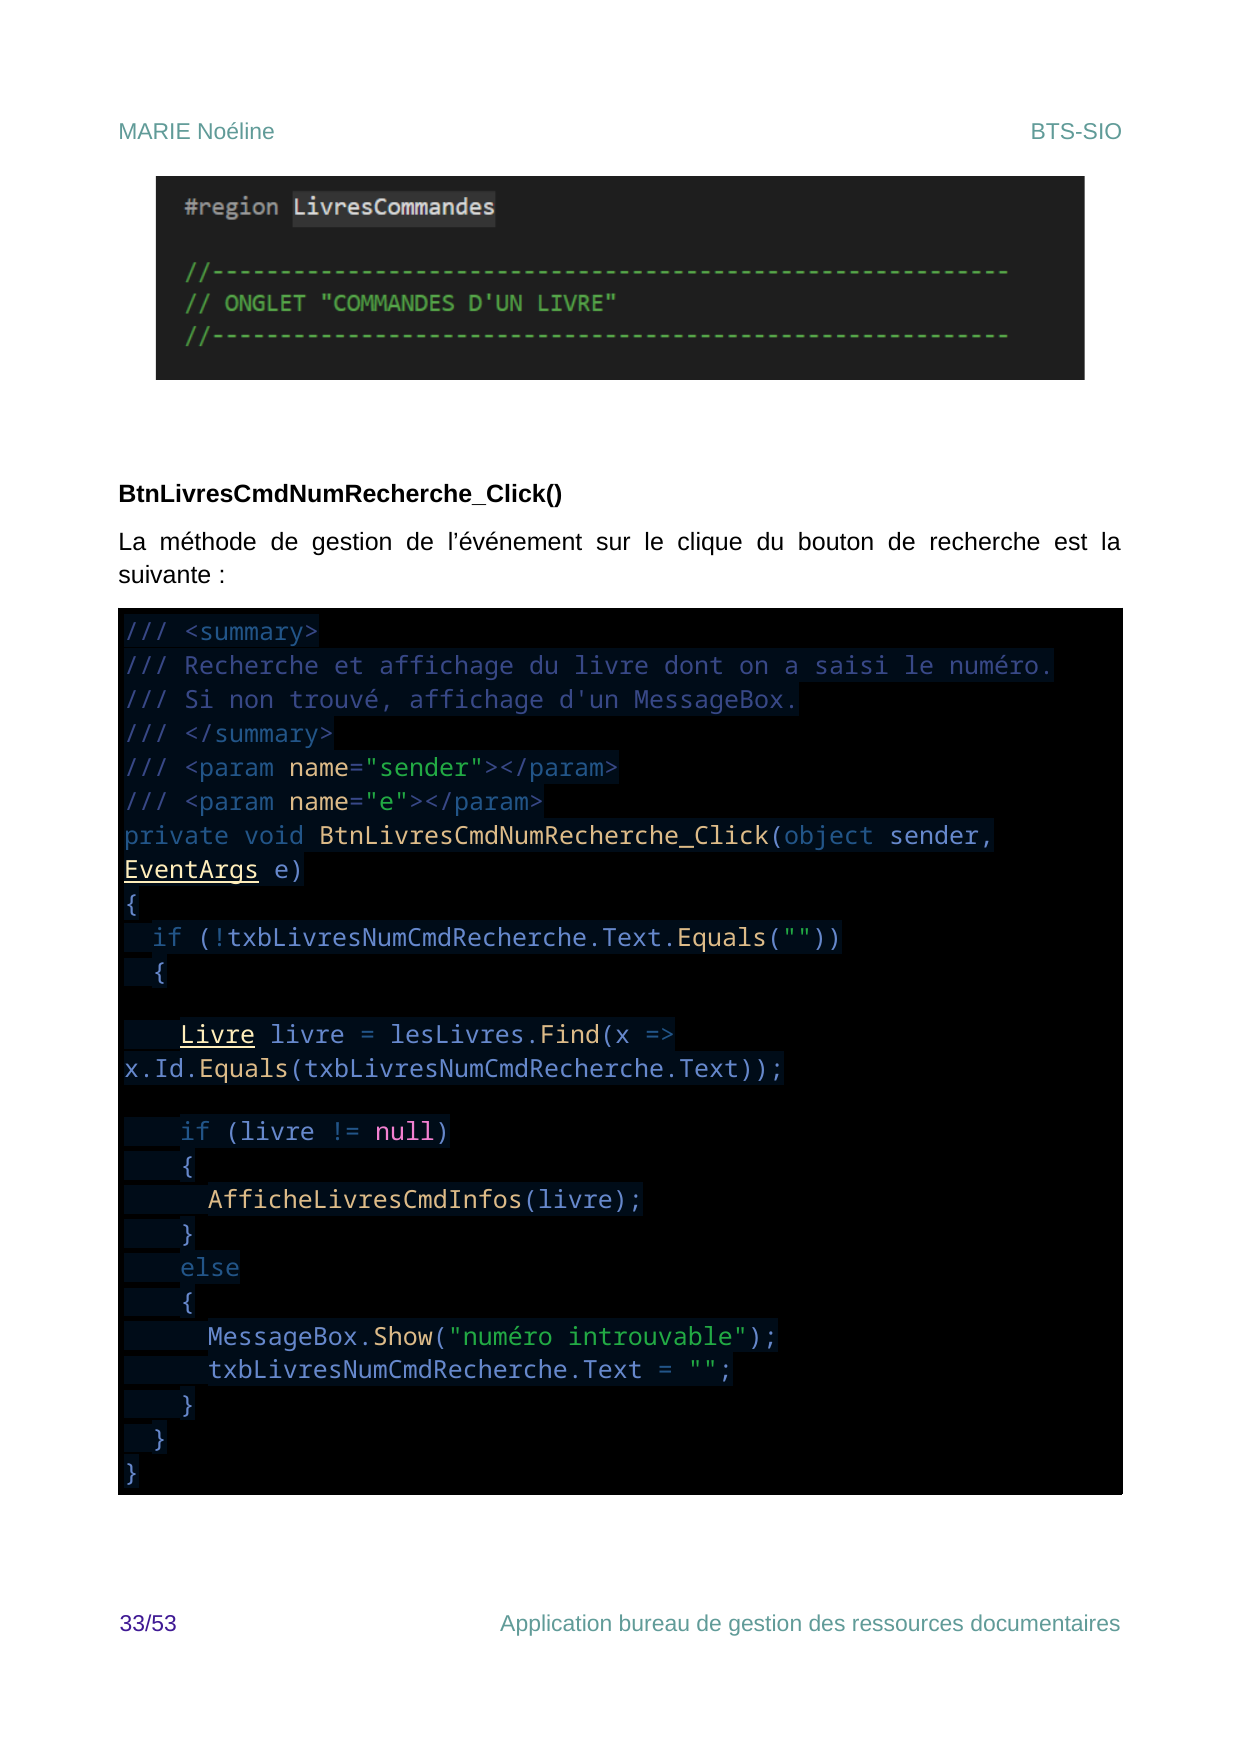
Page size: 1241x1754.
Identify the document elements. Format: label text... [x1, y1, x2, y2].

table_header /// <summary> /// Recherche et affichage du livre dont on a saisi le numéro. /// Si non trouvé, affichage d'un MessageBox. /// </summary> /// <param name="sender"></param> /// <param name="e"></param> private void BtnLivresCmdNumRecherche_Click(object sender, EventArgs e) { if (!txbLivresNumCmdRecherche.Text.Equals("")) { Livre livre = lesLivres.Find(x => x.Id.Equals(txbLivresNumCmdRecherche.Text)); if (livre != null) { AfficheLivresCmdInfos(livre); } else { MessageBox.Show("numéro introuvable"); txbLivresNumCmdRecherche.Text = ""; } } } [119, 609, 1122, 1494]
text BtnLivresCmdNumRecherche_Click() [118, 479, 1122, 508]
text La méthode de gestion de l’événement sur le clique du bouton de recherche est la suivante : [118, 527, 1122, 589]
picture [155, 176, 1085, 380]
